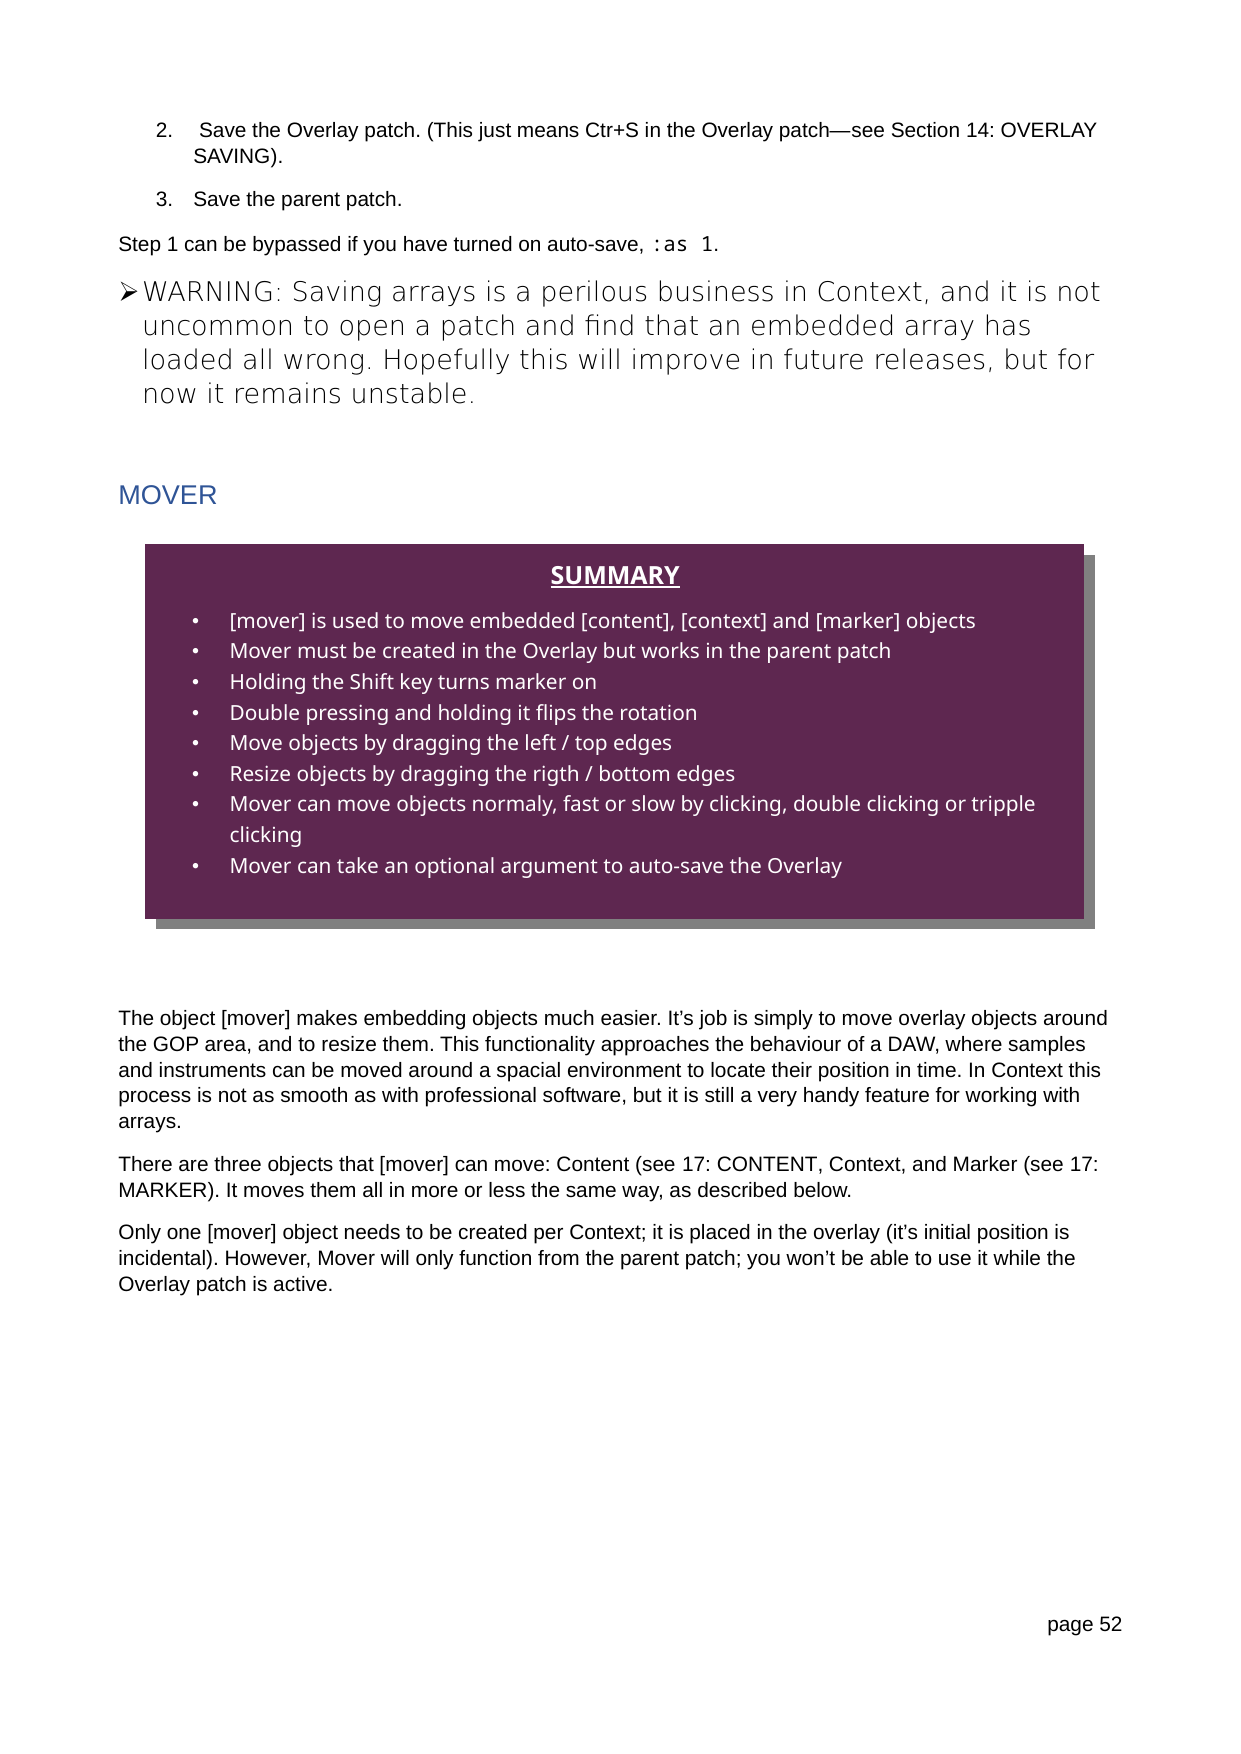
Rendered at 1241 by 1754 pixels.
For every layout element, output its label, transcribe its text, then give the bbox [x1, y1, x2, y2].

list Move objects by dragging the left / top edges [192, 728, 1075, 757]
text The object [mover] makes embedding objects much easier. It’s job is simply to move overlay objects around the GOP area, and to resize them. This functionality approaches the behaviour of a DAW, where samples and instruments can be moved around a spacial environment to locate their position in time. In Context this process is not as smooth as with professional software, but it is still a very handy feature for working with arrays. [118, 1006, 1122, 1133]
text Only one [mover] object needs to be created per Context; it is placed in the overlay (it’s initial position is incidental). However, Mover will only function from the parent patch; you won’t be able to use it while the Overlay patch is active. [118, 1220, 1122, 1296]
list Save the Overlay patch. (This just means Ctr+S in the Overlay patch—see Section 14: OVERLAY SAVING). [156, 118, 1122, 168]
text Step 1 can be bypassed if you have turned on auto-save, :as 1. [118, 229, 1122, 257]
subtitle SUMMARY [154, 557, 1075, 591]
list Mover must be created in the Overlay but works in the parent patch [192, 636, 1075, 665]
list Double pressing and holding it flips the rotation [192, 698, 1075, 726]
list [mover] is used to move embedded [content], [context] and [marker] objects [192, 606, 1075, 634]
list Resize objects by dragging the rigth / bottom edges [192, 759, 1075, 787]
list Mover can take an optional argument to auto-save the Overlay [192, 851, 1075, 879]
text There are three objects that [mover] can move: Content (see 17: CONTENT, Context, and Marker (see 17: MARKER). It moves them all in more or less the same way, as described below. [118, 1152, 1122, 1201]
list WARNING: Saving arrays is a perilous business in Context, and it is not uncommon to open a patch and find that an embedded array has loaded all wrong. Hopefully this will improve in future releases, but for now it remains unstable. [118, 276, 1122, 410]
list Mover can move objects normaly, fast or slow by clicking, double clicking or tripple clicking [192, 789, 1075, 849]
subtitle MOVER [118, 479, 1122, 510]
list Holding the Shift key turns marker on [192, 667, 1075, 696]
list Save the parent patch. [156, 186, 1122, 210]
